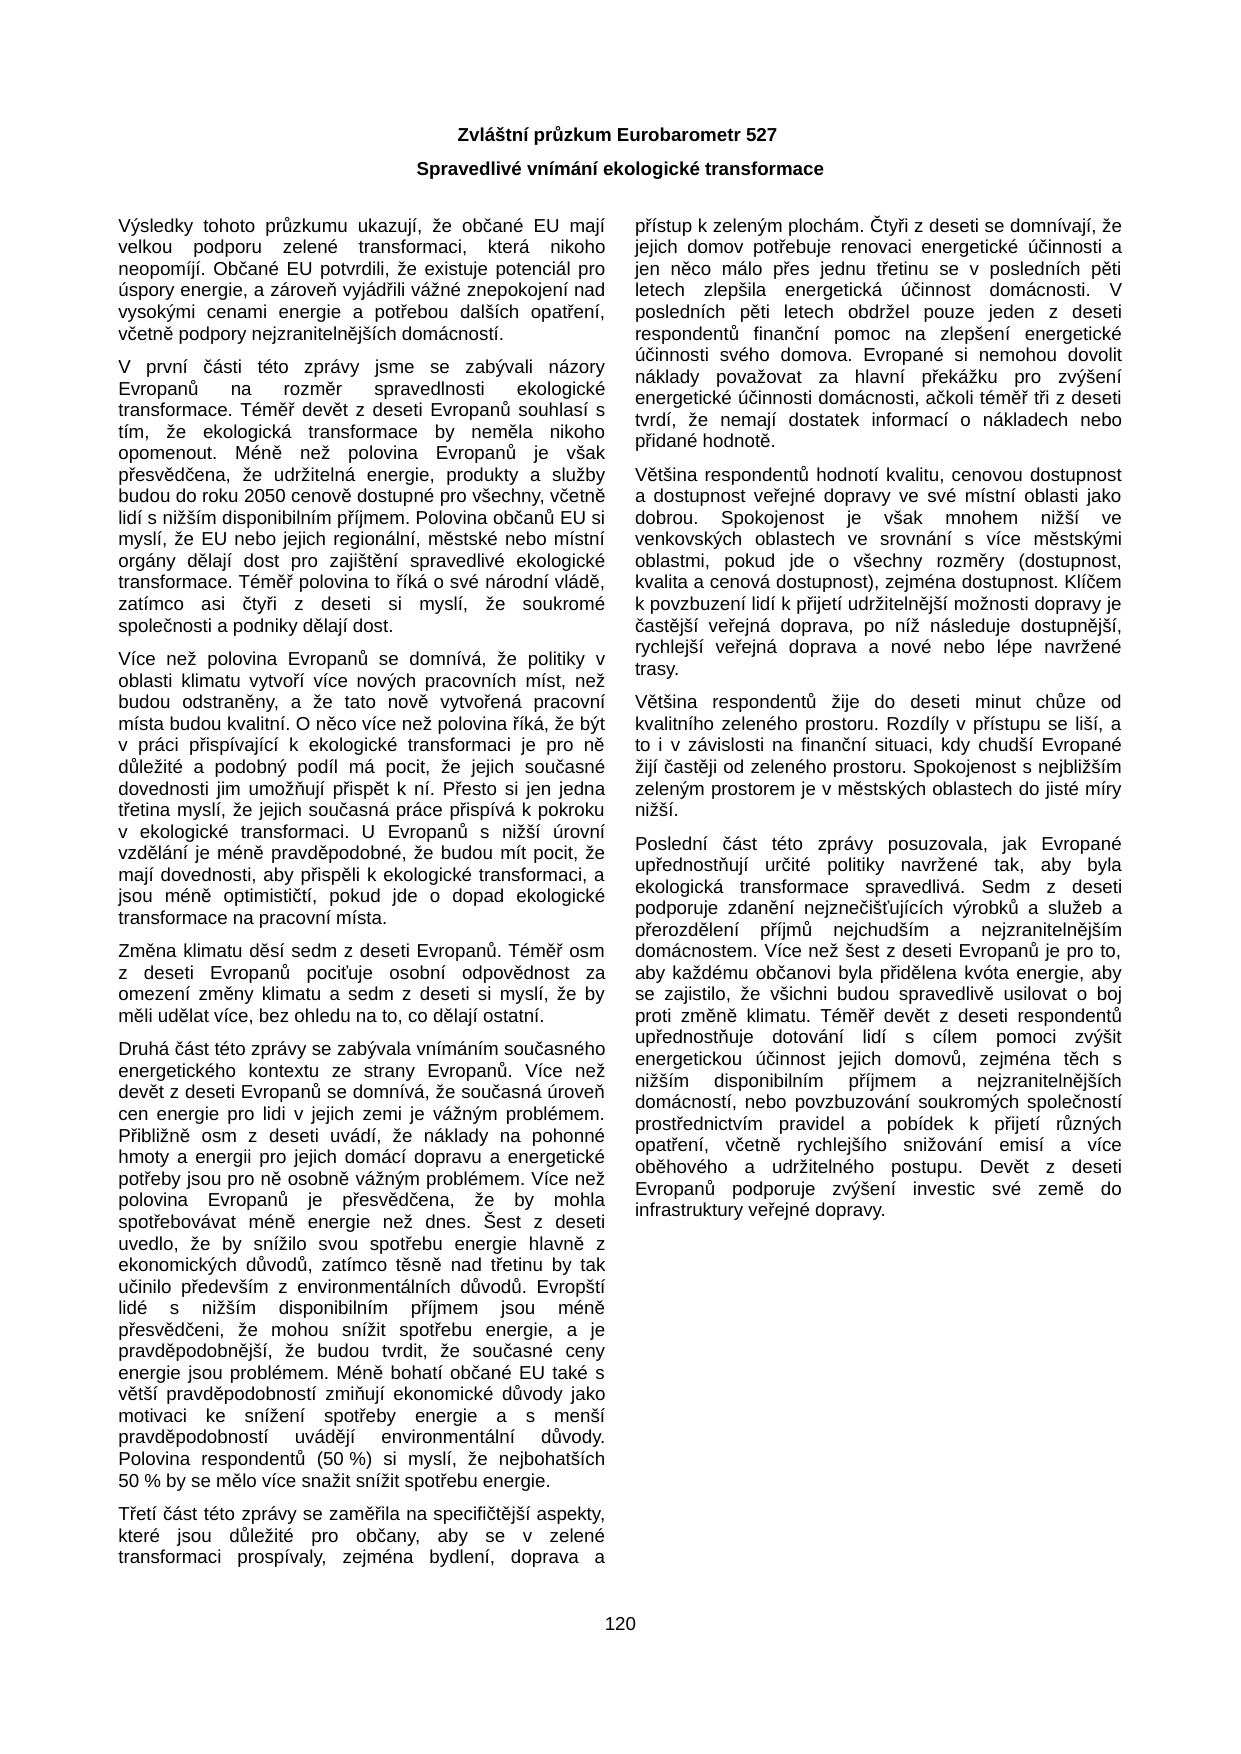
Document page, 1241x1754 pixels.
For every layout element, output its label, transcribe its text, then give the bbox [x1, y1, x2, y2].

text Poslední část této zprávy posuzovala, jak Evropané upřednostňují určité politiky navržené tak, aby byla ekologická transformace spravedlivá. Sedm z deseti podporuje zdanění nejznečišťujících výrobků a služeb a přerozdělení příjmů nejchudším a nejzranitelnějším domácnostem. Více než šest z deseti Evropanů je pro to, aby každému občanovi byla přidělena kvóta energie, aby se zajistilo, že všichni budou spravedlivě usilovat o boj proti změně klimatu. Téměř devět z deseti respondentů upřednostňuje dotování lidí s cílem pomoci zvýšit energetickou účinnost jejich domovů, zejména těch s nižším disponibilním příjmem a nejzranitelnějších domácností, nebo povzbuzování soukromých společností prostřednictvím pravidel a pobídek k přijetí různých opatření, včetně rychlejšího snižování emisí a více oběhového a udržitelného postupu. Devět z deseti Evropanů podporuje zvýšení investic své země do infrastruktury veřejné dopravy. [635, 832, 1122, 1220]
text Většina respondentů žije do deseti minut chůze od kvalitního zeleného prostoru. Rozdíly v přístupu se liší, a to i v závislosti na finanční situaci, kdy chudší Evropané žijí častěji od zeleného prostoru. Spokojenost s nejbližším zeleným prostorem je v městských oblastech do jisté míry nižší. [635, 691, 1122, 820]
text Změna klimatu děsí sedm z deseti Evropanů. Téměř osm z deseti Evropanů pociťuje osobní odpovědnost za omezení změny klimatu a sedm z deseti si myslí, že by měli udělat více, bez ohledu na to, co dělají ostatní. [118, 940, 605, 1026]
text Více než polovina Evropanů se domnívá, že politiky v oblasti klimatu vytvoří více nových pracovních míst, než budou odstraněny, a že tato nově vytvořená pracovní místa budou kvalitní. O něco více než polovina říká, že být v práci přispívající k ekologické transformaci je pro ně důležité a podobný podíl má pocit, že jejich současné dovednosti jim umožňují přispět k ní. Přesto si jen jedna třetina myslí, že jejich současná práce přispívá k pokroku v ekologické transformaci. U Evropanů s nižší úrovní vzdělání je méně pravděpodobné, že budou mít pocit, že mají dovednosti, aby přispěli k ekologické transformaci, a jsou méně optimističtí, pokud jde o dopad ekologické transformace na pracovní místa. [118, 648, 605, 928]
text Třetí část této zprávy se zaměřila na specifičtější aspekty, které jsou důležité pro občany, aby se v zelené transformaci prospívaly, zejména bydlení, doprava a [118, 1503, 605, 1568]
text Druhá část této zprávy se zabývala vnímáním současného energetického kontextu ze strany Evropanů. Více než devět z deseti Evropanů se domnívá, že současná úroveň cen energie pro lidi v jejich zemi je vážným problémem. Přibližně osm z deseti uvádí, že náklady na pohonné hmoty a energii pro jejich domácí dopravu a energetické potřeby jsou pro ně osobně vážným problémem. Více než polovina Evropanů je přesvědčena, že by mohla spotřebovávat méně energie než dnes. Šest z deseti uvedlo, že by snížilo svou spotřebu energie hlavně z ekonomických důvodů, zatímco těsně nad třetinu by tak učinilo především z environmentálních důvodů. Evropští lidé s nižším disponibilním příjmem jsou méně přesvědčeni, že mohou snížit spotřebu energie, a je pravděpodobnější, že budou tvrdit, že současné ceny energie jsou problémem. Méně bohatí občané EU také s větší pravděpodobností zmiňují ekonomické důvody jako motivaci ke snížení spotřeby energie a s menší pravděpodobností uvádějí environmentální důvody. Polovina respondentů (50 %) si myslí, že nejbohatších 50 % by se mělo více snažit snížit spotřebu energie. [118, 1038, 605, 1491]
text V první části této zprávy jsme se zabývali názory Evropanů na rozměr spravedlnosti ekologické transformace. Téměř devět z deseti Evropanů souhlasí s tím, že ekologická transformace by neměla nikoho opomenout. Méně než polovina Evropanů je však přesvědčena, že udržitelná energie, produkty a služby budou do roku 2050 cenově dostupné pro všechny, včetně lidí s nižším disponibilním příjmem. Polovina občanů EU si myslí, že EU nebo jejich regionální, městské nebo místní orgány dělají dost pro zajištění spravedlivé ekologické transformace. Téměř polovina to říká o své národní vládě, zatímco asi čtyři z deseti si myslí, že soukromé společnosti a podniky dělají dost. [118, 356, 605, 636]
text přístup k zeleným plochám. Čtyři z deseti se domnívají, že jejich domov potřebuje renovaci energetické účinnosti a jen něco málo přes jednu třetinu se v posledních pěti letech zlepšila energetická účinnost domácnosti. V posledních pěti letech obdržel pouze jeden z deseti respondentů finanční pomoc na zlepšení energetické účinnosti svého domova. Evropané si nemohou dovolit náklady považovat za hlavní překážku pro zvýšení energetické účinnosti domácnosti, ačkoli téměř tři z deseti tvrdí, že nemají dostatek informací o nákladech nebo přidané hodnotě. [635, 214, 1122, 452]
text Většina respondentů hodnotí kvalitu, cenovou dostupnost a dostupnost veřejné dopravy ve své místní oblasti jako dobrou. Spokojenost je však mnohem nižší ve venkovských oblastech ve srovnání s více městskými oblastmi, pokud jde o všechny rozměry (dostupnost, kvalita a cenová dostupnost), zejména dostupnost. Klíčem k povzbuzení lidí k přijetí udržitelnější možnosti dopravy je častější veřejná doprava, po níž následuje dostupnější, rychlejší veřejná doprava a nové nebo lépe navržené trasy. [635, 463, 1122, 679]
text Výsledky tohoto průzkumu ukazují, že občané EU mají velkou podporu zelené transformaci, která nikoho neopomíjí. Občané EU potvrdili, že existuje potenciál pro úspory energie, a zároveň vyjádřili vážné znepokojení nad vysokými cenami energie a potřebou dalších opatření, včetně podpory nejzranitelnějších domácností. [118, 214, 605, 344]
